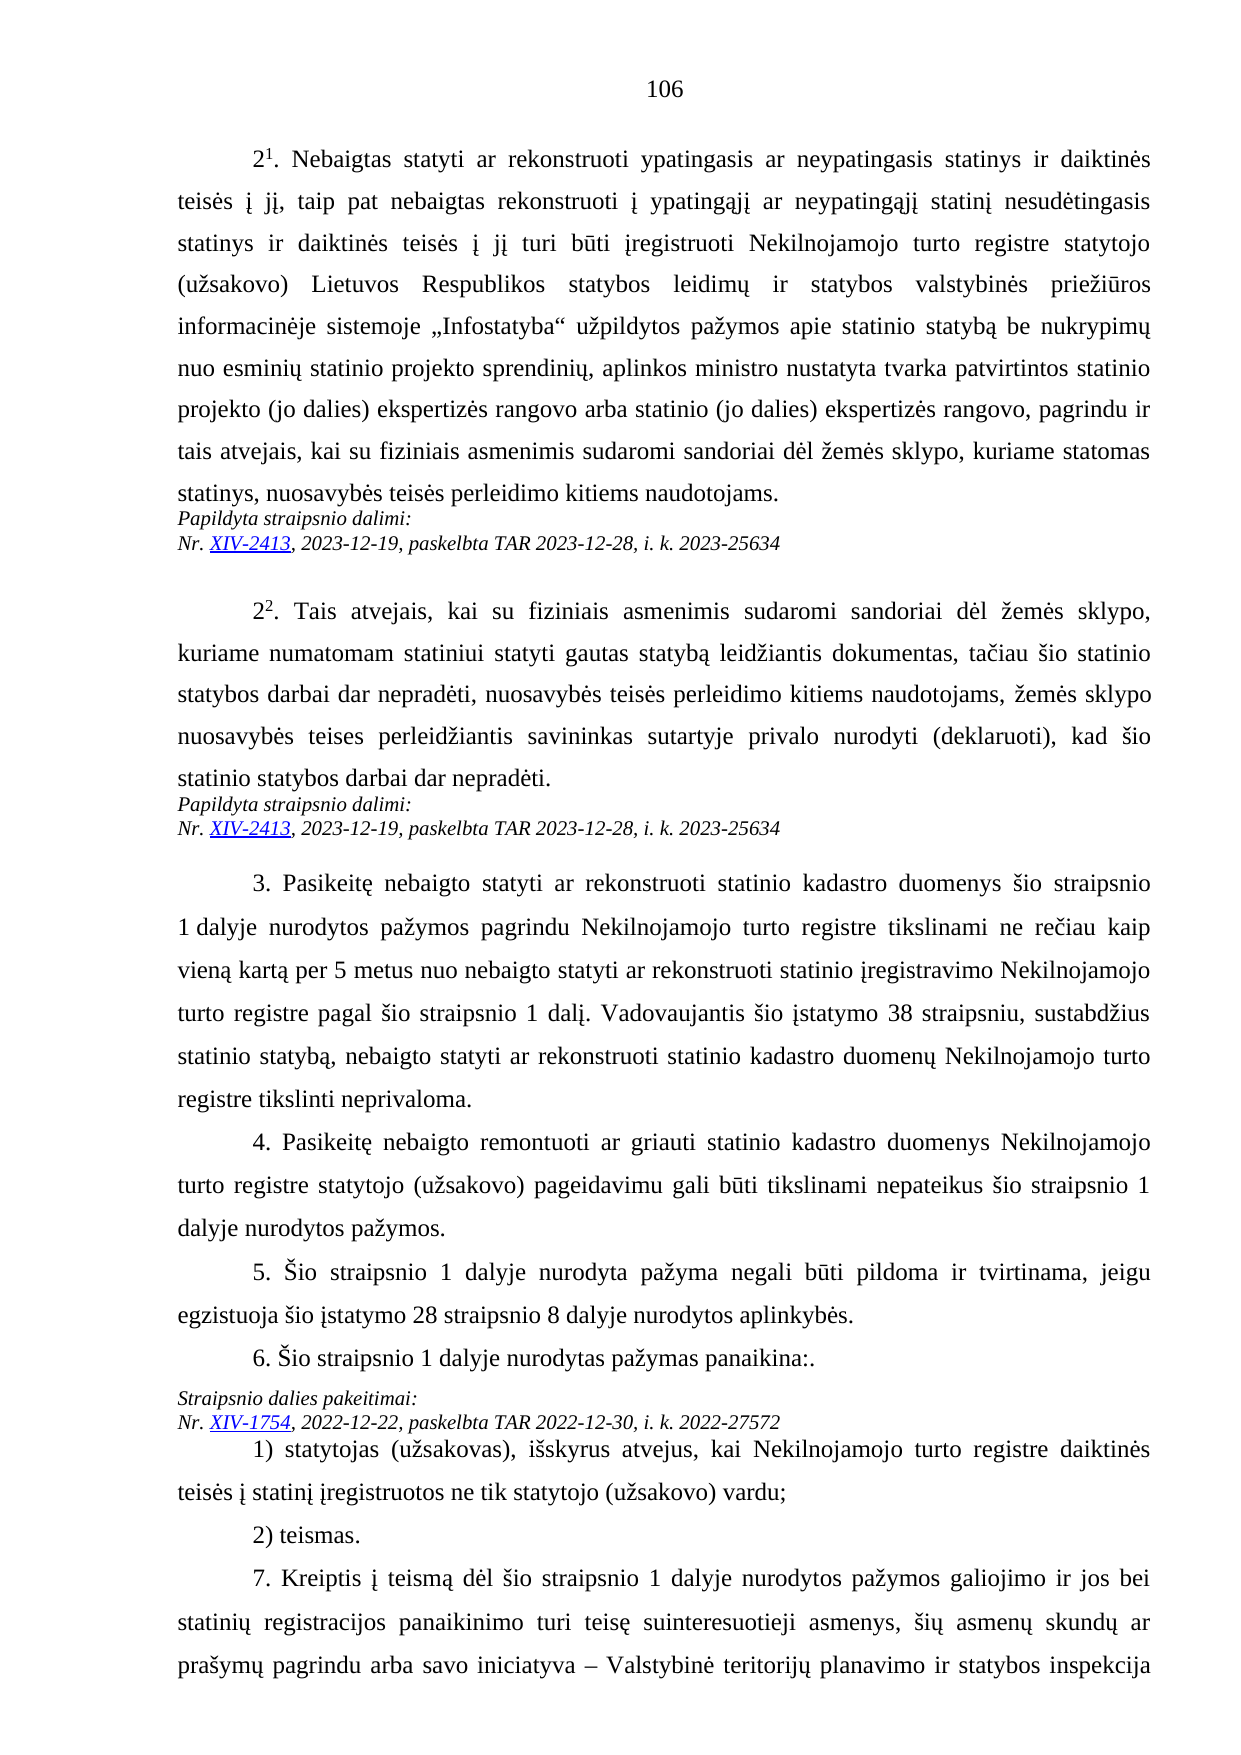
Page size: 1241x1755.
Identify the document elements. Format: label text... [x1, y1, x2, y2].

text 7. Kreiptis į teismą dėl šio straipsnio 1 dalyje nurodytos pažymos galiojimo ir jos bei statinių registracijos panaikinimo turi teisę suinteresuotieji asmenys, šių asmenų skundų ar prašymų pagrindu arba savo iniciatyva – Valstybinė teritorijų planavimo ir statybos inspekcija [177, 1563, 1152, 1678]
text 2) teismas. [177, 1520, 1152, 1549]
text 22. Tais atvejais, kai su fiziniais asmenimis sudaromi sandoriai dėl žemės sklypo, kuriame numatomam statiniui statyti gautas statybą leidžiantis dokumentas, tačiau šio statinio statybos darbai dar nepradėti, nuosavybės teisės perleidimo kitiems naudotojams, žemės sklypo nuosavybės teises perleidžiantis savininkas sutartyje privalo nurodyti (deklaruoti), kad šio statinio statybos darbai dar nepradėti. [177, 583, 1152, 792]
text Nr. XIV-1754, 2022-12-22, paskelbta TAR 2022-12-30, i. k. 2022-27572 [177, 1410, 1152, 1434]
text Nr. XIV-2413, 2023-12-19, paskelbta TAR 2023-12-28, i. k. 2023-25634 [177, 816, 1152, 840]
text 5. Šio straipsnio 1 dalyje nurodyta pažyma negali būti pildoma ir tvirtinama, jeigu egzistuoja šio įstatymo 28 straipsnio 8 dalyje nurodytos aplinkybės. [177, 1257, 1152, 1328]
text 21. Nebaigtas statyti ar rekonstruoti ypatingasis ar neypatingasis statinys ir daiktinės teisės į jį, taip pat nebaigtas rekonstruoti į ypatingąjį ar neypatingąjį statinį nesudėtingasis statinys ir daiktinės teisės į jį turi būti įregistruoti Nekilnojamojo turto registre statytojo (užsakovo) Lietuvos Respublikos statybos leidimų ir statybos valstybinės priežiūros informacinėje sistemoje „Infostatyba“ užpildytos pažymos apie statinio statybą be nukrypimų nuo esminių statinio projekto sprendinių, aplinkos ministro nustatyta tvarka patvirtintos statinio projekto (jo dalies) ekspertizės rangovo arba statinio (jo dalies) ekspertizės rangovo, pagrindu ir tais atvejais, kai su fiziniais asmenimis sudaromi sandoriai dėl žemės sklypo, kuriame statomas statinys, nuosavybės teisės perleidimo kitiems naudotojams. [177, 131, 1152, 506]
text 6. Šio straipsnio 1 dalyje nurodytas pažymas panaikina:. [177, 1343, 1152, 1372]
text 3. Pasikeitę nebaigto statyti ar rekonstruoti statinio kadastro duomenys šio straipsnio 1 dalyje nurodytos pažymos pagrindu Nekilnojamojo turto registre tikslinami ne rečiau kaip vieną kartą per 5 metus nuo nebaigto statyti ar rekonstruoti statinio įregistravimo Nekilnojamojo turto registre pagal šio straipsnio 1 dalį. Vadovaujantis šio įstatymo 38 straipsniu, sustabdžius statinio statybą, nebaigto statyti ar rekonstruoti statinio kadastro duomenų Nekilnojamojo turto registre tikslinti neprivaloma. [177, 868, 1152, 1113]
text 1) statytojas (užsakovas), išskyrus atvejus, kai Nekilnojamojo turto registre daiktinės teisės į statinį įregistruotos ne tik statytojo (užsakovo) vardu; [177, 1434, 1152, 1506]
text Straipsnio dalies pakeitimai: [177, 1386, 1152, 1410]
text Papildyta straipsnio dalimi: [177, 506, 1152, 530]
text Papildyta straipsnio dalimi: [177, 792, 1152, 816]
text 4. Pasikeitę nebaigto remontuoti ar griauti statinio kadastro duomenys Nekilnojamojo turto registre statytojo (užsakovo) pageidavimu gali būti tikslinami nepateikus šio straipsnio 1 dalyje nurodytos pažymos. [177, 1127, 1152, 1242]
text Nr. XIV-2413, 2023-12-19, paskelbta TAR 2023-12-28, i. k. 2023-25634 [177, 530, 1152, 554]
